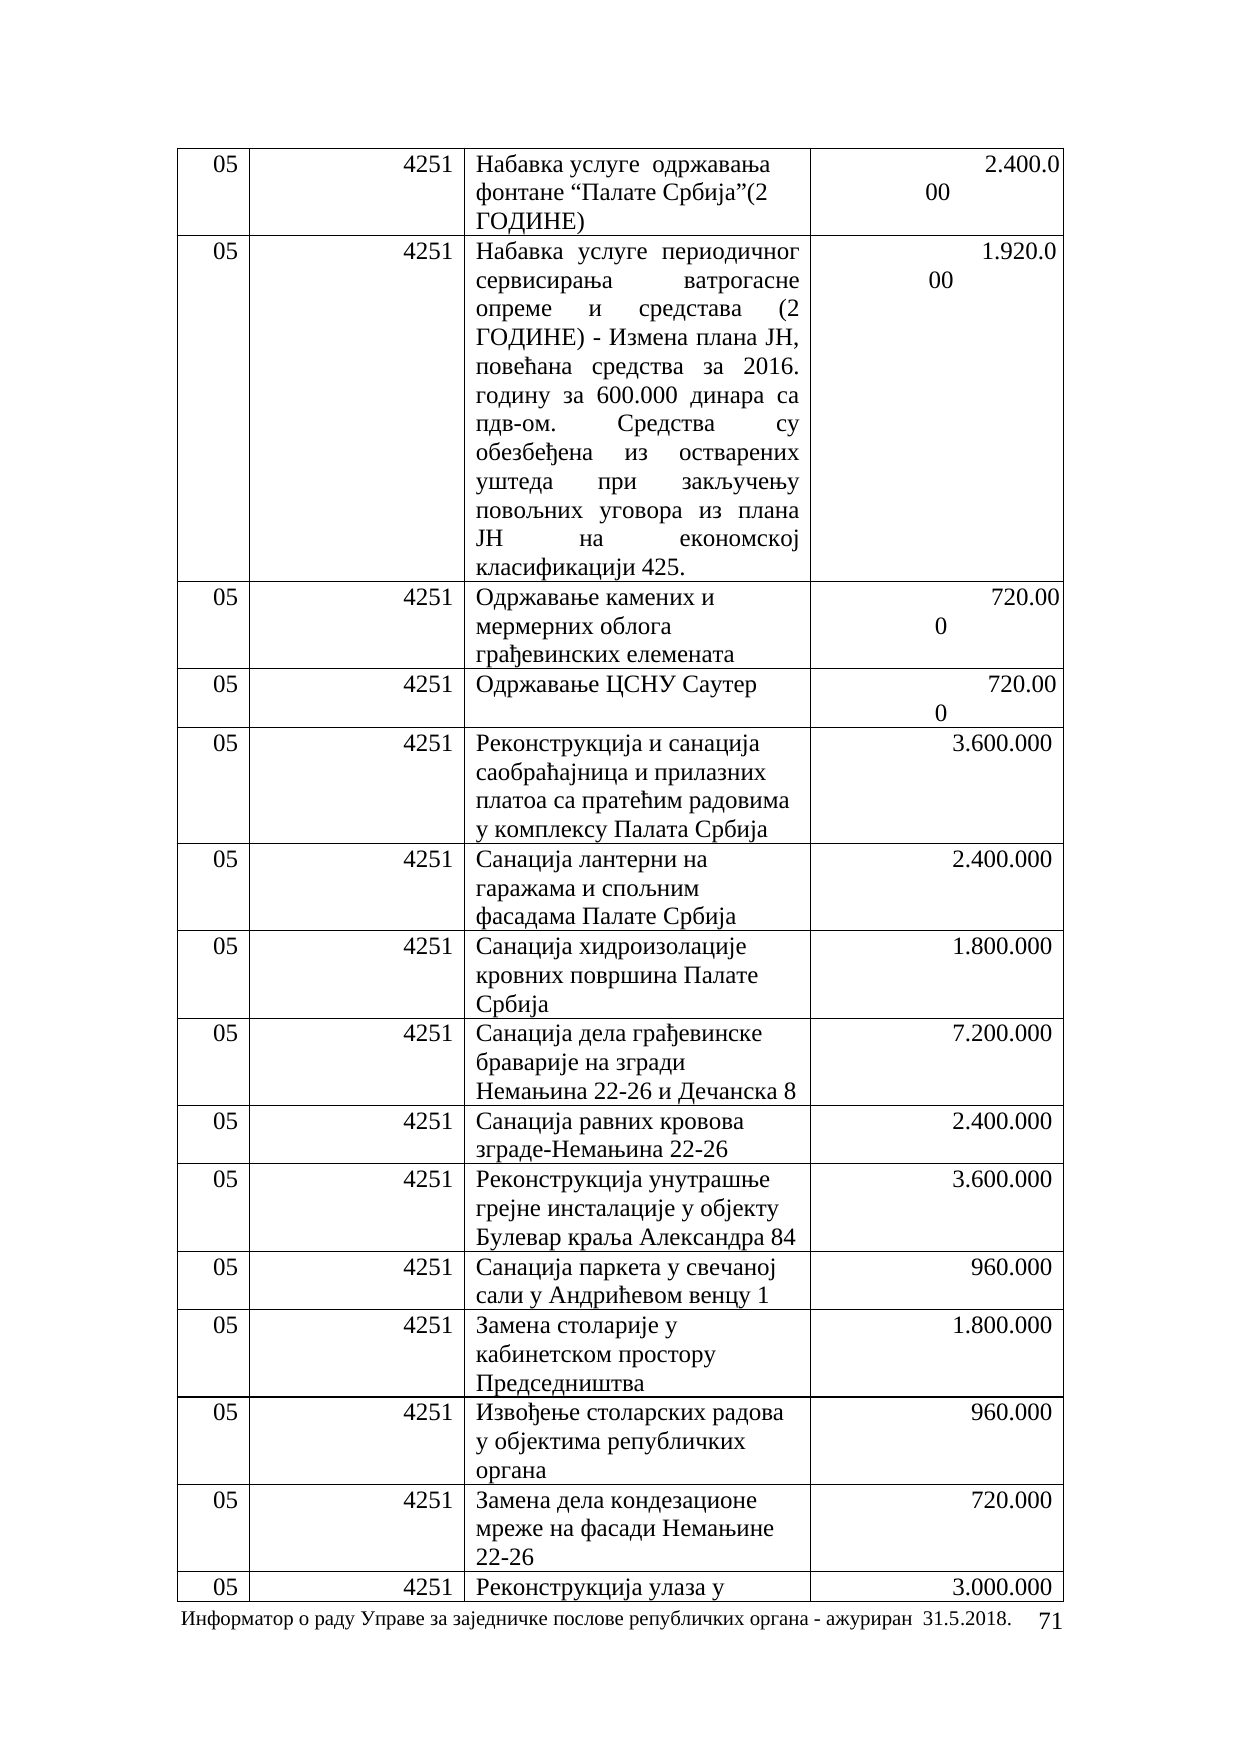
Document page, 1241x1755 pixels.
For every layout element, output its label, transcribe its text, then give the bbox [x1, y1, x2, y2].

table_cell 720.000 [811, 669, 1063, 727]
table_cell 2.400.000 [811, 149, 1063, 235]
table_cell 05 [178, 844, 249, 930]
table_cell Санација равних кровова зграде-Немањина 22-26 [465, 1106, 810, 1163]
table_cell Реконструкција улаза у [465, 1572, 810, 1601]
table_cell 4251 [250, 1485, 464, 1571]
table_cell 05 [178, 1398, 249, 1484]
table_cell 4251 [250, 1252, 464, 1309]
table_cell 4251 [250, 1572, 464, 1601]
table_cell 2.400.000 [811, 844, 1063, 930]
table_cell Реконструкција унутрашње грејне инсталације у објекту Булевар краља Александра 84 [465, 1164, 810, 1251]
table_cell Санација лантерни на гаражама и спољним фасадама Палате Србија [465, 844, 810, 930]
table_cell 4251 [250, 582, 464, 668]
table_cell 4251 [250, 149, 464, 235]
table_cell 05 [178, 1252, 249, 1309]
table_cell 4251 [250, 669, 464, 727]
table_cell 960.000 [811, 1252, 1063, 1309]
table_cell 960.000 [811, 1398, 1063, 1484]
table_cell 05 [178, 728, 249, 843]
table_cell 4251 [250, 844, 464, 930]
table_cell 4251 [250, 728, 464, 843]
table_cell Реконструкција и санација саобраћајница и прилазних платоа са пратећим радовима у комплексу Палата Србија [465, 728, 810, 843]
table_cell 1.920.000 [811, 236, 1063, 581]
table_cell 720.000 [811, 582, 1063, 668]
table_cell 3.600.000 [811, 728, 1063, 843]
table_cell 05 [178, 931, 249, 1017]
table_cell 05 [178, 1485, 249, 1571]
table_cell 1.800.000 [811, 931, 1063, 1017]
table_cell 1.800.000 [811, 1310, 1063, 1396]
table_cell Набавка услуге периодичног сервисирања ватрогасне опреме и средстава (2 ГОДИНЕ) - Измена плана ЈН, повећана средства за 2016. годину за 600.000 динара са пдв-ом. Средства су обезбеђена из остварених уштеда при закључењу повољних уговора из плана ЈН на економској класификацији 425. [465, 236, 810, 581]
table_cell Санација паркета у свечаној сали у Андрићевом венцу 1 [465, 1252, 810, 1309]
table_cell 2.400.000 [811, 1106, 1063, 1163]
table_cell 4251 [250, 1019, 464, 1105]
table_cell 05 [178, 669, 249, 727]
table_cell 4251 [250, 1164, 464, 1251]
table_cell 4251 [250, 1106, 464, 1163]
table_cell 05 [178, 582, 249, 668]
table_cell 05 [178, 1572, 249, 1601]
table_cell 05 [178, 1106, 249, 1163]
table_cell 3.000.000 [811, 1572, 1063, 1601]
table_cell Извођење столарских радова у објектима републичких органа [465, 1398, 810, 1484]
table_cell Замена дела кондезационе мреже на фасади Немањине 22-26 [465, 1485, 810, 1571]
table_cell 05 [178, 1310, 249, 1396]
table_cell Замена столарије у кабинетском простору Председништва [465, 1310, 810, 1396]
table_cell 05 [178, 1164, 249, 1251]
table_cell 3.600.000 [811, 1164, 1063, 1251]
table_cell Санација хидроизолације кровних површина Палате Србија [465, 931, 810, 1017]
table_cell 720.000 [811, 1485, 1063, 1571]
table_cell Одржавање камених и мермерних облога грађевинских елемената [465, 582, 810, 668]
table_cell 05 [178, 236, 249, 581]
table_cell 4251 [250, 236, 464, 581]
table_cell 4251 [250, 931, 464, 1017]
table_cell 7.200.000 [811, 1019, 1063, 1105]
table_cell 4251 [250, 1310, 464, 1396]
table_cell Санација дела грађевинске браварије на згради Немањина 22-26 и Дечанска 8 [465, 1019, 810, 1105]
table_cell 05 [178, 149, 249, 235]
table_cell 4251 [250, 1398, 464, 1484]
table_cell 05 [178, 1019, 249, 1105]
table_cell Набавка услуге одржавања фонтане “Палате Србија”(2 ГОДИНЕ) [465, 149, 810, 235]
table_cell Одржавање ЦСНУ Саутер [465, 669, 810, 727]
